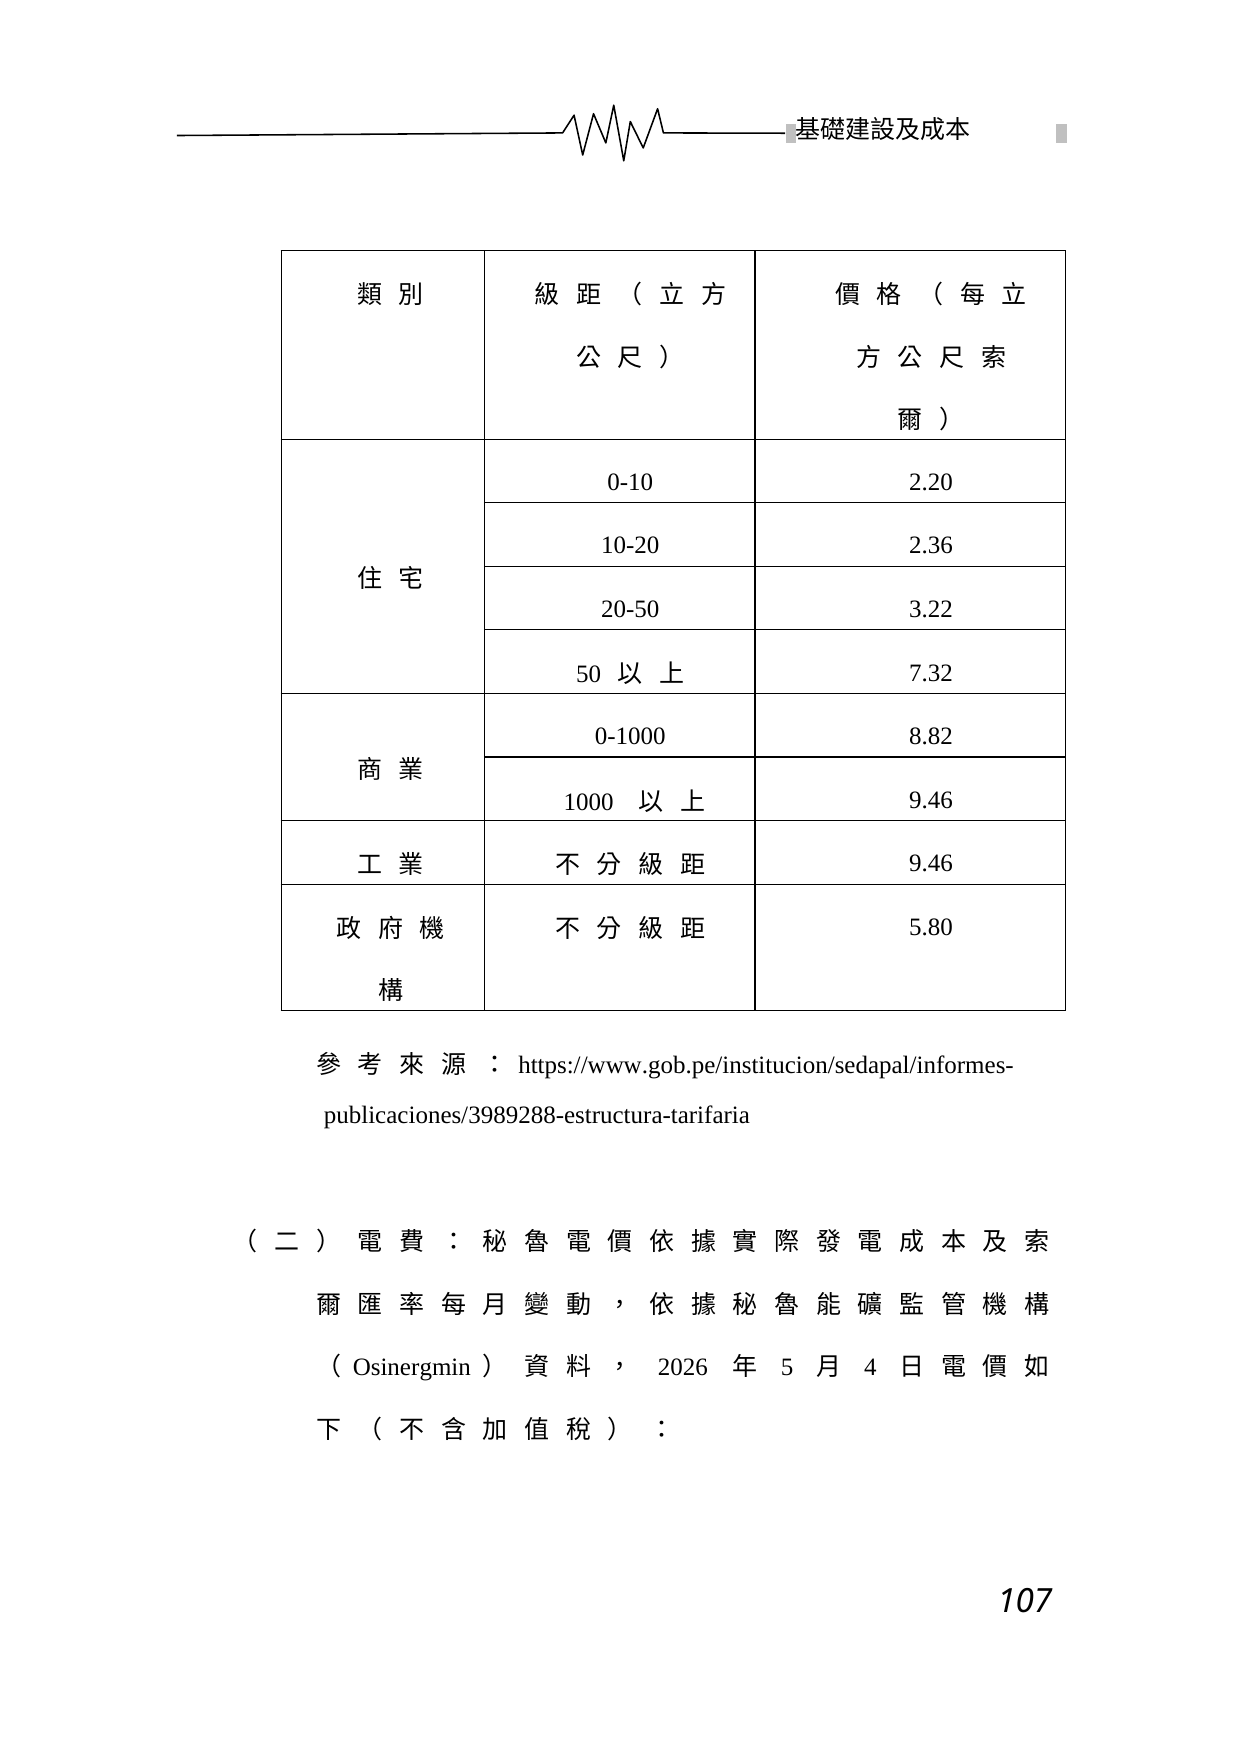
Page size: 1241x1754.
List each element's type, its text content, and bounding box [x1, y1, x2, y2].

table_cell 0-10 [485, 440, 754, 502]
table_cell 2.20 [756, 440, 1065, 502]
table_cell 3.22 [756, 567, 1065, 629]
table_header 類別 [282, 251, 484, 439]
table_cell 10-20 [485, 503, 754, 566]
text 參考來源：https://www.gob.pe/institucion/sedapal/informes-publicaciones/3989288-estructura-tarifaria [271, 1011, 1058, 1136]
table_cell 20-50 [485, 567, 754, 629]
table_cell 0-1000 [485, 694, 754, 756]
table_cell 政府機構 [282, 885, 484, 1009]
table_cell 不分級距 [485, 885, 754, 1009]
table_header 級距（立方公尺） [485, 251, 754, 439]
table_cell 8.82 [756, 694, 1065, 756]
table_cell 住宅 [282, 440, 484, 693]
table_cell 1000以上 [485, 758, 754, 820]
table_cell 不分級距 [485, 821, 754, 883]
table_cell 工業 [282, 821, 484, 883]
table_header 價格（每立方公尺索爾） [756, 251, 1065, 439]
table_cell 5.80 [756, 885, 1065, 1009]
text （二）電費：秘魯電價依據實際發電成本及索爾匯率每月變動，依據秘魯能礦監管機構（Osinergmin）資料，2026年5月4日電價如下（不含加值稅）： [207, 1198, 1058, 1448]
table_cell 2.36 [756, 503, 1065, 566]
table_cell 商業 [282, 694, 484, 820]
table_cell 9.46 [756, 758, 1065, 820]
table_cell 7.32 [756, 630, 1065, 693]
table_cell 9.46 [756, 821, 1065, 883]
table_cell 50以上 [485, 630, 754, 693]
